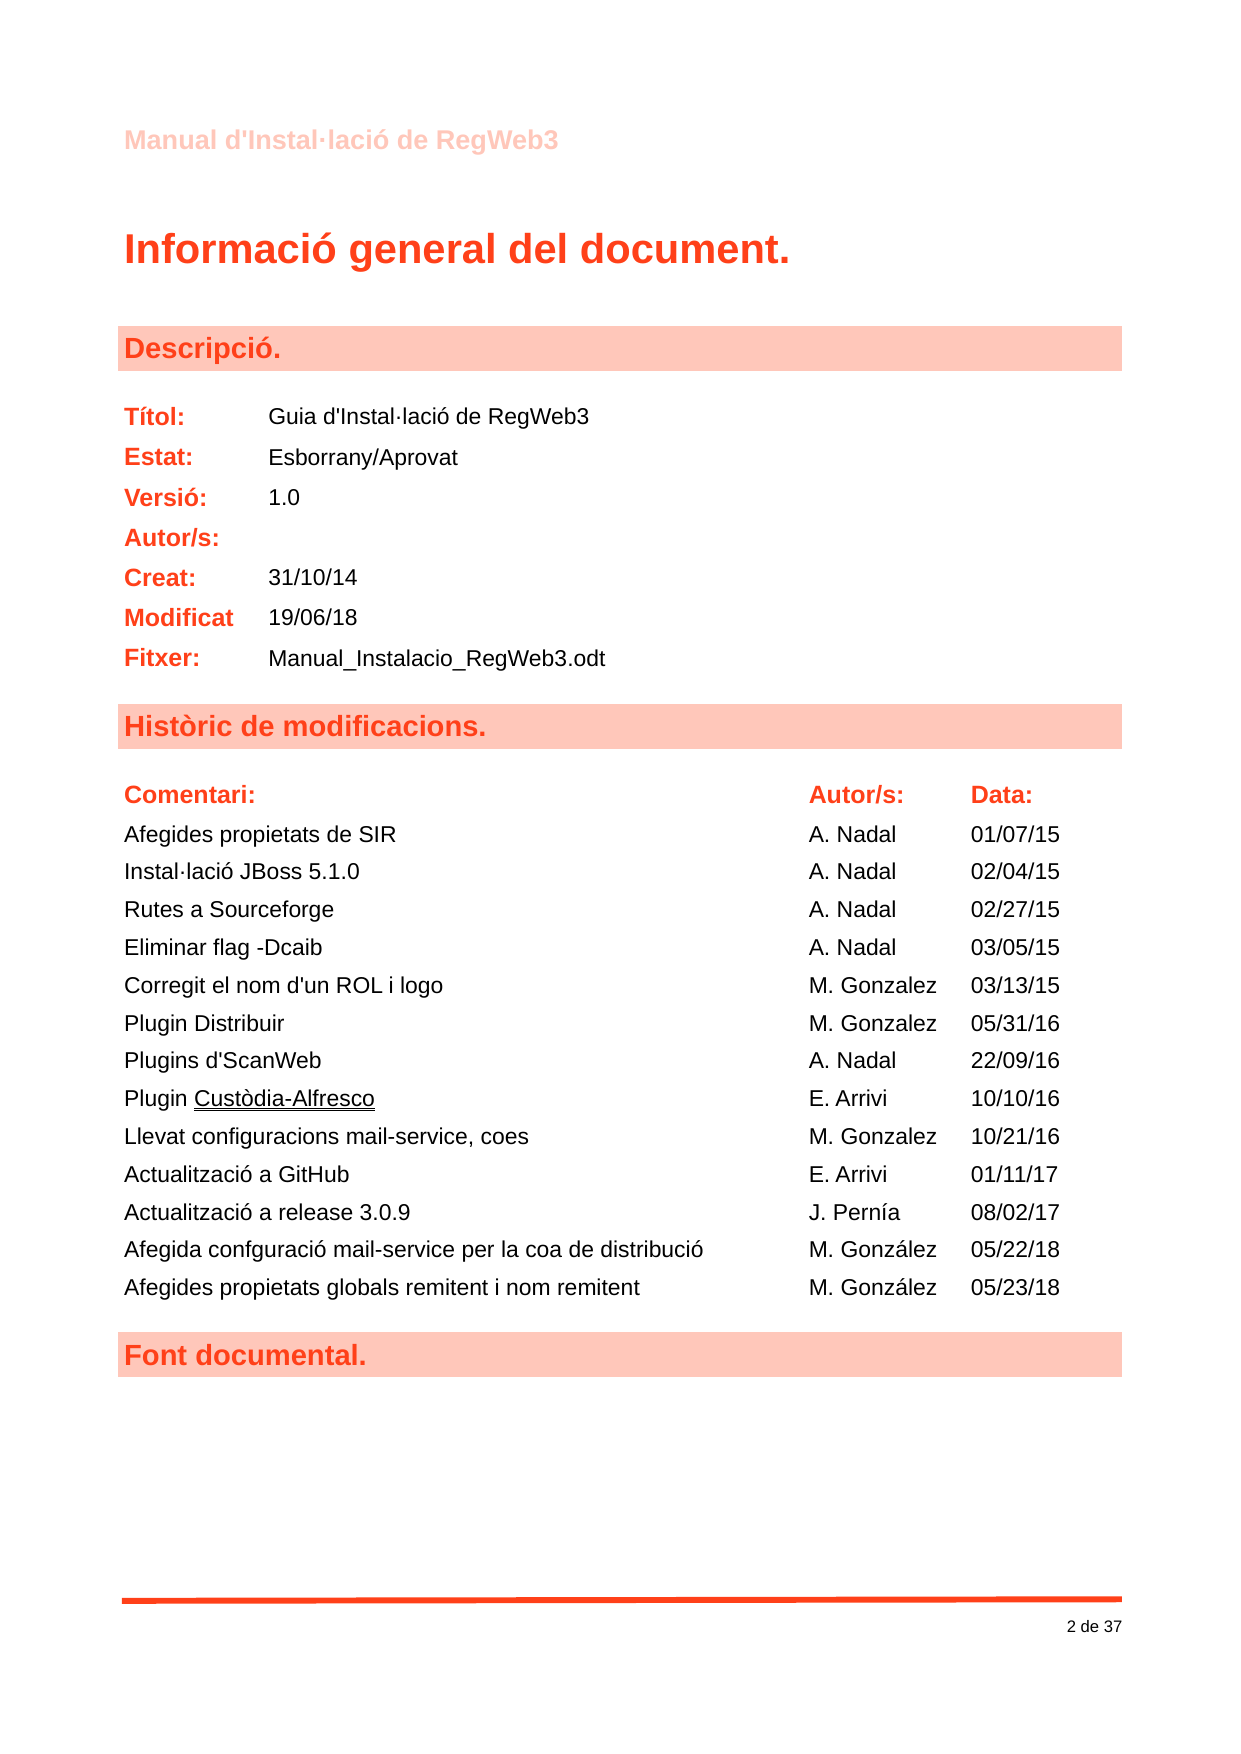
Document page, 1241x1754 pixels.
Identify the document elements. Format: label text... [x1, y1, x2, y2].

table_header Informació general del document. [118, 218, 1122, 326]
table_cell Afegides propietats globals remitent i nom remitent [118, 1269, 803, 1306]
table_cell Títol: [118, 396, 262, 437]
table_cell Actualització a GitHub [118, 1155, 803, 1193]
table_cell 22/09/16 [965, 1042, 1122, 1079]
table_cell [118, 1516, 1122, 1554]
table_cell Estat: [118, 437, 262, 477]
table_cell M. Gonzalez [803, 966, 965, 1004]
table_cell 05/03/15 [965, 928, 1122, 966]
table_cell Manual_Instalacio_RegWeb3.odt [262, 638, 1122, 678]
table_cell Històric de modificacions. [118, 704, 1122, 749]
table_cell 19/06/18 [262, 598, 1122, 638]
table_cell Data: [965, 775, 1122, 815]
table_cell 04/02/15 [965, 853, 1122, 890]
table_cell 27/02/15 [965, 890, 1122, 928]
table_cell [118, 1441, 1122, 1479]
table_cell Guia d'Instal·lació de RegWeb3 [262, 396, 1122, 437]
table_cell A. Nadal [803, 815, 965, 853]
table_cell Plugin Custòdia-Alfresco [118, 1080, 803, 1117]
table_cell 21/10/16 [965, 1117, 1122, 1155]
table_cell Autor/s: [118, 517, 262, 557]
table_cell Corregit el nom d'un ROL i logo [118, 966, 803, 1004]
table_cell 02/08/17 [965, 1193, 1122, 1231]
table_cell Llevat configuracions mail-service, coes [118, 1117, 803, 1155]
table_cell Esborrany/Aprovat [262, 437, 1122, 477]
table_cell Eliminar flag -Dcaib [118, 928, 803, 966]
table_cell 13/03/15 [965, 966, 1122, 1004]
table_cell [118, 749, 1122, 774]
table_cell M. González [803, 1269, 965, 1306]
table_cell [118, 1377, 1122, 1403]
table_cell [118, 1403, 1122, 1441]
table_cell 22/05/18 [965, 1231, 1122, 1268]
table_cell M. Gonzalez [803, 1004, 965, 1042]
table_cell A. Nadal [803, 853, 965, 890]
table_cell A. Nadal [803, 1042, 965, 1079]
table_cell Comentari: [118, 775, 803, 815]
table_cell Creat: [118, 557, 262, 597]
table_cell J. Pernía [803, 1193, 965, 1231]
table_cell Fitxer: [118, 638, 262, 678]
table_cell Plugin Distribuir [118, 1004, 803, 1042]
table_cell [118, 678, 1122, 704]
table_cell [118, 371, 1122, 396]
table_cell A. Nadal [803, 890, 965, 928]
table_cell Modificat [118, 598, 262, 638]
table_cell Versió: [118, 477, 262, 517]
table_cell E. Arrivi [803, 1155, 965, 1193]
table_cell Autor/s: [803, 775, 965, 815]
table_cell Afegides propietats de SIR [118, 815, 803, 853]
table_cell Rutes a Sourceforge [118, 890, 803, 928]
table_cell M. González [803, 1231, 965, 1268]
table_cell [118, 1306, 1122, 1332]
table_cell Descripció. [118, 326, 1122, 371]
table_cell Font documental. [118, 1332, 1122, 1377]
table_cell 11/01/17 [965, 1155, 1122, 1193]
table_cell M. Gonzalez [803, 1117, 965, 1155]
table_cell [262, 517, 1122, 557]
table_cell 31/05/16 [965, 1004, 1122, 1042]
table_cell Actualització a release 3.0.9 [118, 1193, 803, 1231]
table_cell 07/01/15 [965, 815, 1122, 853]
table_cell [118, 1479, 1122, 1516]
table_cell A. Nadal [803, 928, 965, 966]
table_cell 1.0 [262, 477, 1122, 517]
table_cell 10/10/16 [965, 1080, 1122, 1117]
table_cell 23/05/18 [965, 1269, 1122, 1306]
table_cell Plugins d'ScanWeb [118, 1042, 803, 1079]
table_cell 31/10/14 [262, 557, 1122, 597]
table_cell Afegida confguració mail-service per la coa de distribució [118, 1231, 803, 1268]
table_cell E. Arrivi [803, 1080, 965, 1117]
table_cell Instal·lació JBoss 5.1.0 [118, 853, 803, 890]
